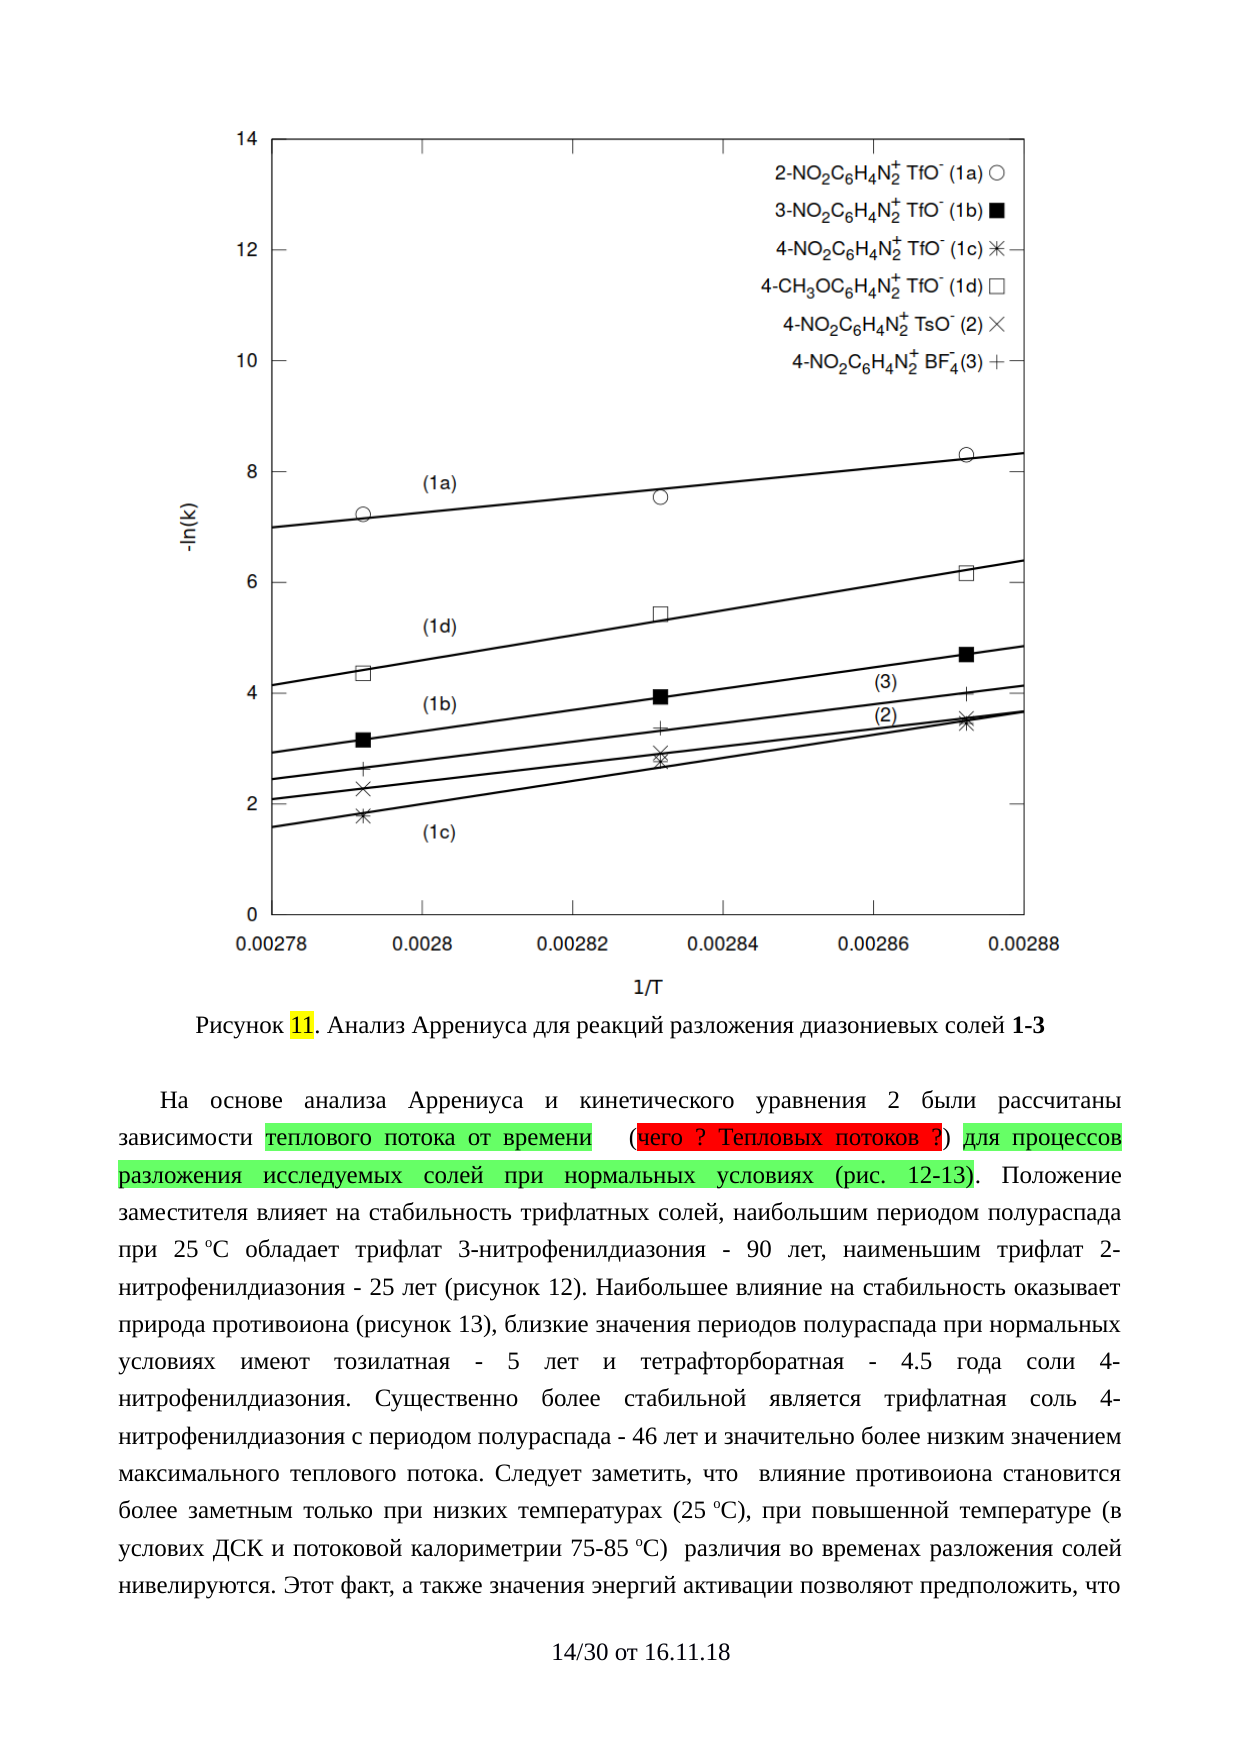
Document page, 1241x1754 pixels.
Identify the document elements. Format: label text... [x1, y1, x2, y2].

text На основе анализа Аррениуса и кинетического уравнения 2 были рассчитаны зависимости теплового потока от времени (чего ? Тепловых потоков ?) для процессов разложения исследуемых солей при нормальных условиях (рис. 12-13). Положение заместителя влияет на стабильность трифлатных солей, наибольшим периодом полураспада при 25 oC обладает трифлат 3-нитрофенилдиазония - 90 лет, наименьшим трифлат 2-нитрофенилдиазония - 25 лет (рисунок 12). Наибольшее влияние на стабильность оказывает природа противоиона (рисунок 13), близкие значения периодов полураспада при нормальных условиях имеют тозилатная - 5 лет и тетрафторборатная - 4.5 года соли 4-нитрофенилдиазония. Существенно более стабильной является трифлатная соль 4-нитрофенилдиазония с периодом полураспада - 46 лет и значительно более низким значением максимального теплового потока. Следует заметить, что влияние противоиона становится более заметным только при низких температурах (25 oC), при повышенной температуре (в услових ДСК и потоковой калориметрии 75-85 oC) различия во временах разложения солей нивелируются. Этот факт, а также значения энергий активации позволяют предположить, что [118, 1085, 1122, 1599]
text Рисунок 11. Анализ Аррениуса для реакций разложения диазониевых солей 1-3 [118, 1011, 1122, 1039]
picture [176, 125, 1065, 1002]
